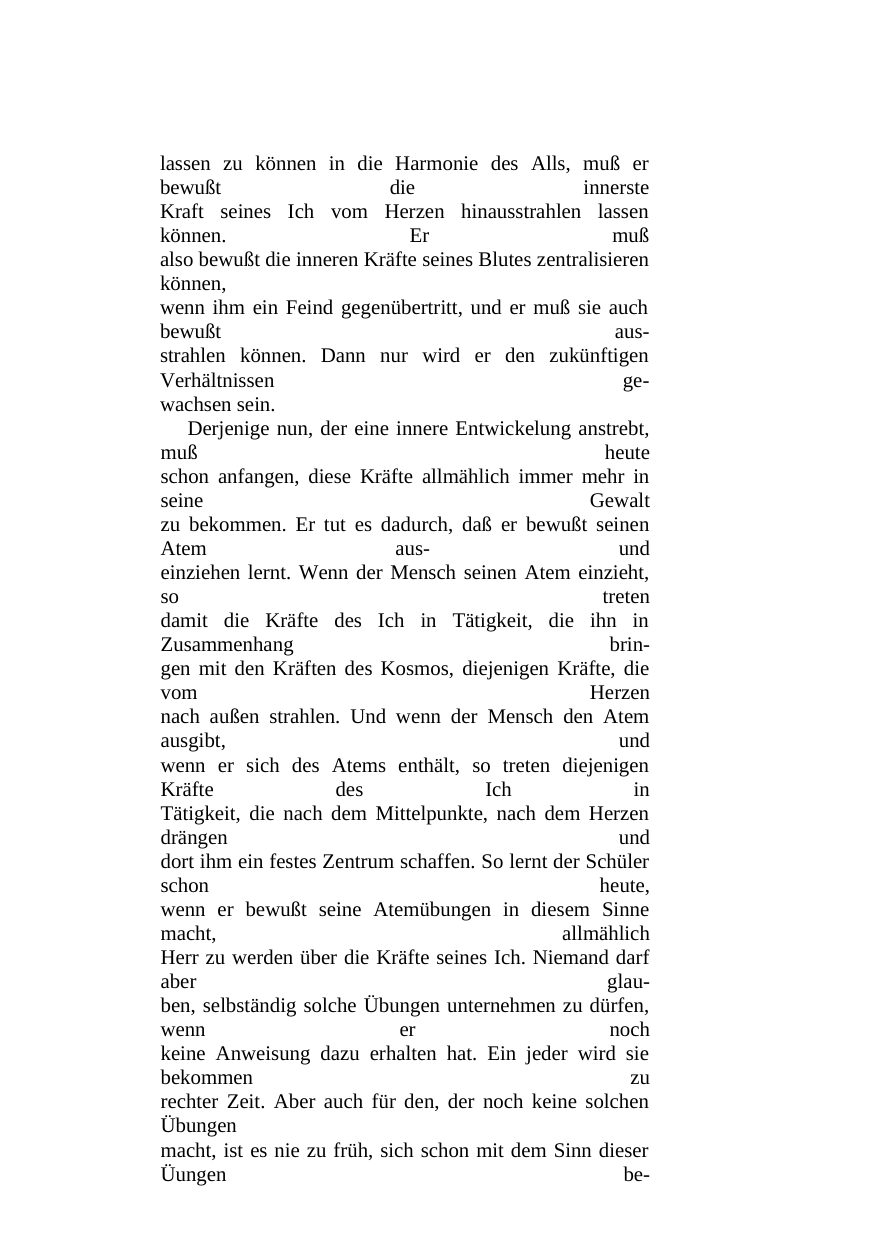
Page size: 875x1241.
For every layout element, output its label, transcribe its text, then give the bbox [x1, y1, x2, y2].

text Derjenige nun, der eine innere Entwickelung anstrebt, muß heute schon anfangen, diese Kräfte allmählich immer mehr in seine Gewalt zu bekommen. Er tut es dadurch, daß er bewußt seinen Atem aus- und einziehen lernt. Wenn der Mensch seinen Atem einzieht, so treten damit die Kräfte des Ich in Tätigkeit, die ihn in Zusammenhang brin- gen mit den Kräften des Kosmos, diejenigen Kräfte, die vom Herzen nach außen strahlen. Und wenn der Mensch den Atem ausgibt, und wenn er sich des Atems enthält, so treten diejenigen Kräfte des Ich in Tätigkeit, die nach dem Mittelpunkte, nach dem Herzen drängen und dort ihm ein festes Zentrum schaffen. So lernt der Schüler schon heute, wenn er bewußt seine Atemübungen in diesem Sinne macht, allmählich Herr zu werden über die Kräfte seines Ich. Niemand darf aber glau- ben, selbständig solche Übungen unternehmen zu dürfen, wenn er noch keine Anweisung dazu erhalten hat. Ein jeder wird sie bekommen zu rechter Zeit. Aber auch für den, der noch keine solchen Übungen macht, ist es nie zu früh, sich schon mit dem Sinn dieser Üungen be- [160, 416, 650, 1186]
text lassen zu können in die Harmonie des Alls, muß er bewußt die innerste Kraft seines Ich vom Herzen hinausstrahlen lassen können. Er muß also bewußt die inneren Kräfte seines Blutes zentralisieren können, wenn ihm ein Feind gegenübertritt, und er muß sie auch bewußt aus- strahlen können. Dann nur wird er den zukünftigen Verhältnissen ge- wachsen sein. [160, 151, 649, 416]
